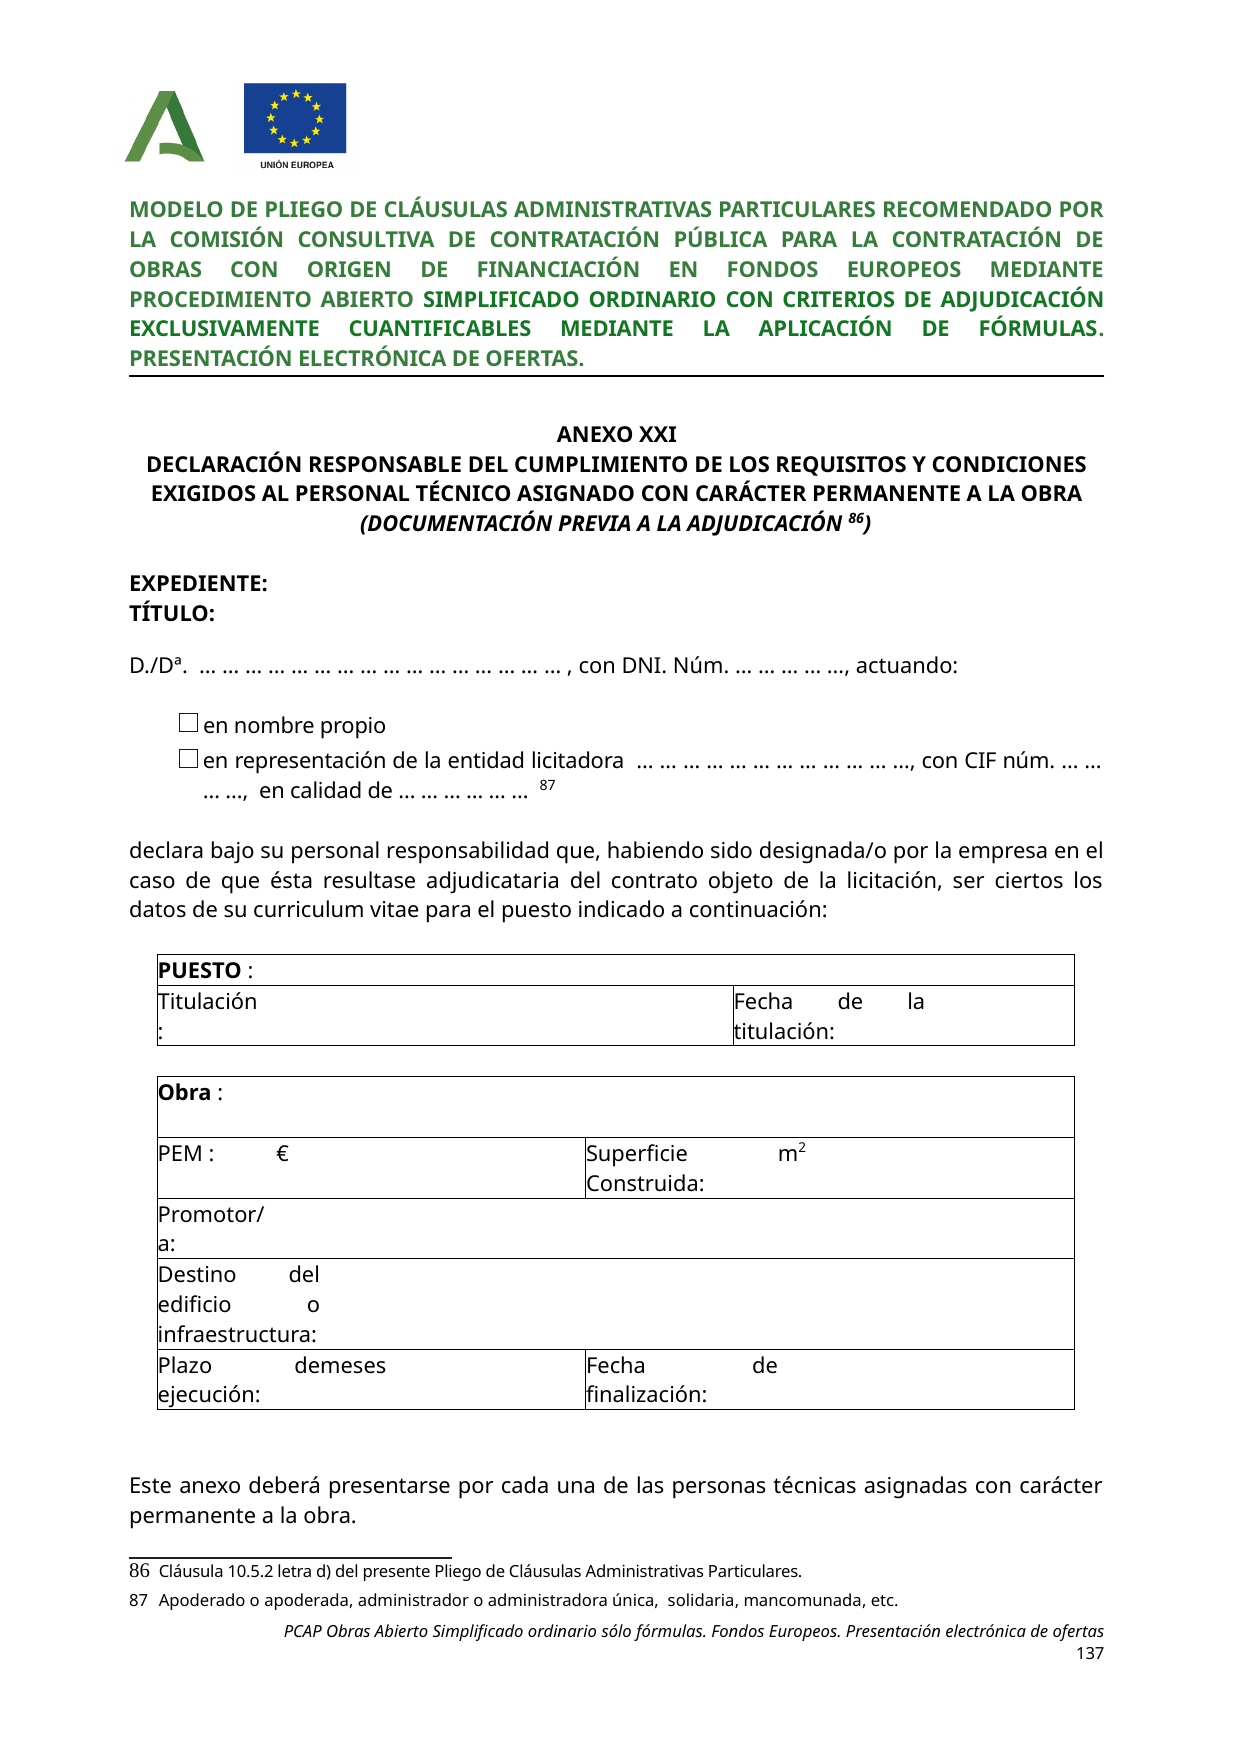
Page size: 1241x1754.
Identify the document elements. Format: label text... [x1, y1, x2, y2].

text D./Dª. … … … … … … … … … … … … … … … … , con DNI. Núm. … … … … …, actuando: [129, 650, 1104, 680]
text EXPEDIENTE: [129, 568, 1104, 597]
table_cell meses [320, 1350, 585, 1409]
table_cell Fecha de la titulación: [734, 986, 925, 1045]
table_cell Superficie Construida: [586, 1138, 778, 1197]
table_cell Plazo de ejecución: [158, 1350, 320, 1409]
text Este anexo deberá presentarse por cada una de las personas técnicas asignadas con carácter permanente a la obra. [129, 1470, 1104, 1529]
text Cláusula 10.5.2 letra d) del presente Pliego de Cláusulas Administrativas Particulares. [129, 1558, 1104, 1582]
table_cell € [276, 1138, 585, 1197]
text MODELO DE PLIEGO DE CLÁUSULAS ADMINISTRATIVAS PARTICULARES RECOMENDADO POR LA COMISIÓN CONSULTIVA DE CONTRATACIÓN PÚBLICA PARA LA CONTRATACIÓN DE OBRAS CON ORIGEN DE FINANCIACIÓN EN FONDOS EUROPEOS MEDIANTE PROCEDIMIENTO ABIERTO SIMPLIFICADO ORDINARIO CON CRITERIOS DE ADJUDICACIÓN EXCLUSIVAMENTE CUANTIFICABLES MEDIANTE LA APLICACIÓN DE FÓRMULAS. PRESENTACIÓN ELECTRÓNICA DE OFERTAS. [129, 194, 1104, 375]
text declara bajo su personal responsabilidad que, habiendo sido designada/o por la empresa en el caso de que ésta resultase adjudicataria del contrato objeto de la licitación, ser ciertos los datos de su curriculum vitae para el puesto indicado a continuación: [129, 835, 1104, 924]
table_cell [925, 986, 1074, 1045]
text DECLARACIÓN RESPONSABLE DEL CUMPLIMIENTO DE LOS REQUISITOS Y CONDICIONES EXIGIDOS AL PERSONAL TÉCNICO ASIGNADO CON CARÁCTER PERMANENTE A LA OBRA [129, 448, 1104, 508]
text ANEXO XXI [129, 419, 1104, 448]
table_cell [158, 1046, 1074, 1076]
table_cell m2 [778, 1138, 1074, 1197]
text (DOCUMENTACIÓN PREVIA A LA ADJUDICACIÓN ) [129, 508, 1104, 538]
table_cell [778, 1350, 1074, 1409]
text en nombre propio [203, 709, 1104, 739]
table_cell [276, 1199, 1074, 1258]
picture [120, 86, 209, 166]
picture [232, 78, 358, 176]
table_header [261, 955, 1074, 985]
table_cell [261, 986, 733, 1045]
table_header PUESTO : [158, 955, 261, 985]
table_cell [320, 1259, 1074, 1348]
table_cell Titulación : [158, 986, 261, 1045]
table_cell Fecha de finalización: [586, 1350, 778, 1409]
text Apoderado o apoderada, administrador o administradora única, solidaria, mancomunada, etc. [129, 1588, 1104, 1611]
table_cell Obra : [158, 1077, 276, 1137]
table_cell Promotor/a: [158, 1199, 276, 1258]
text en representación de la entidad licitadora … … … … … … … … … … … …, con CIF núm. … … … …, en calidad de … … … … … … [203, 745, 1104, 805]
table_cell Destino del edificio o infraestructura: [158, 1259, 320, 1348]
text TÍTULO: [129, 597, 1104, 627]
table_cell PEM : [158, 1138, 276, 1197]
table_cell [276, 1077, 1074, 1137]
